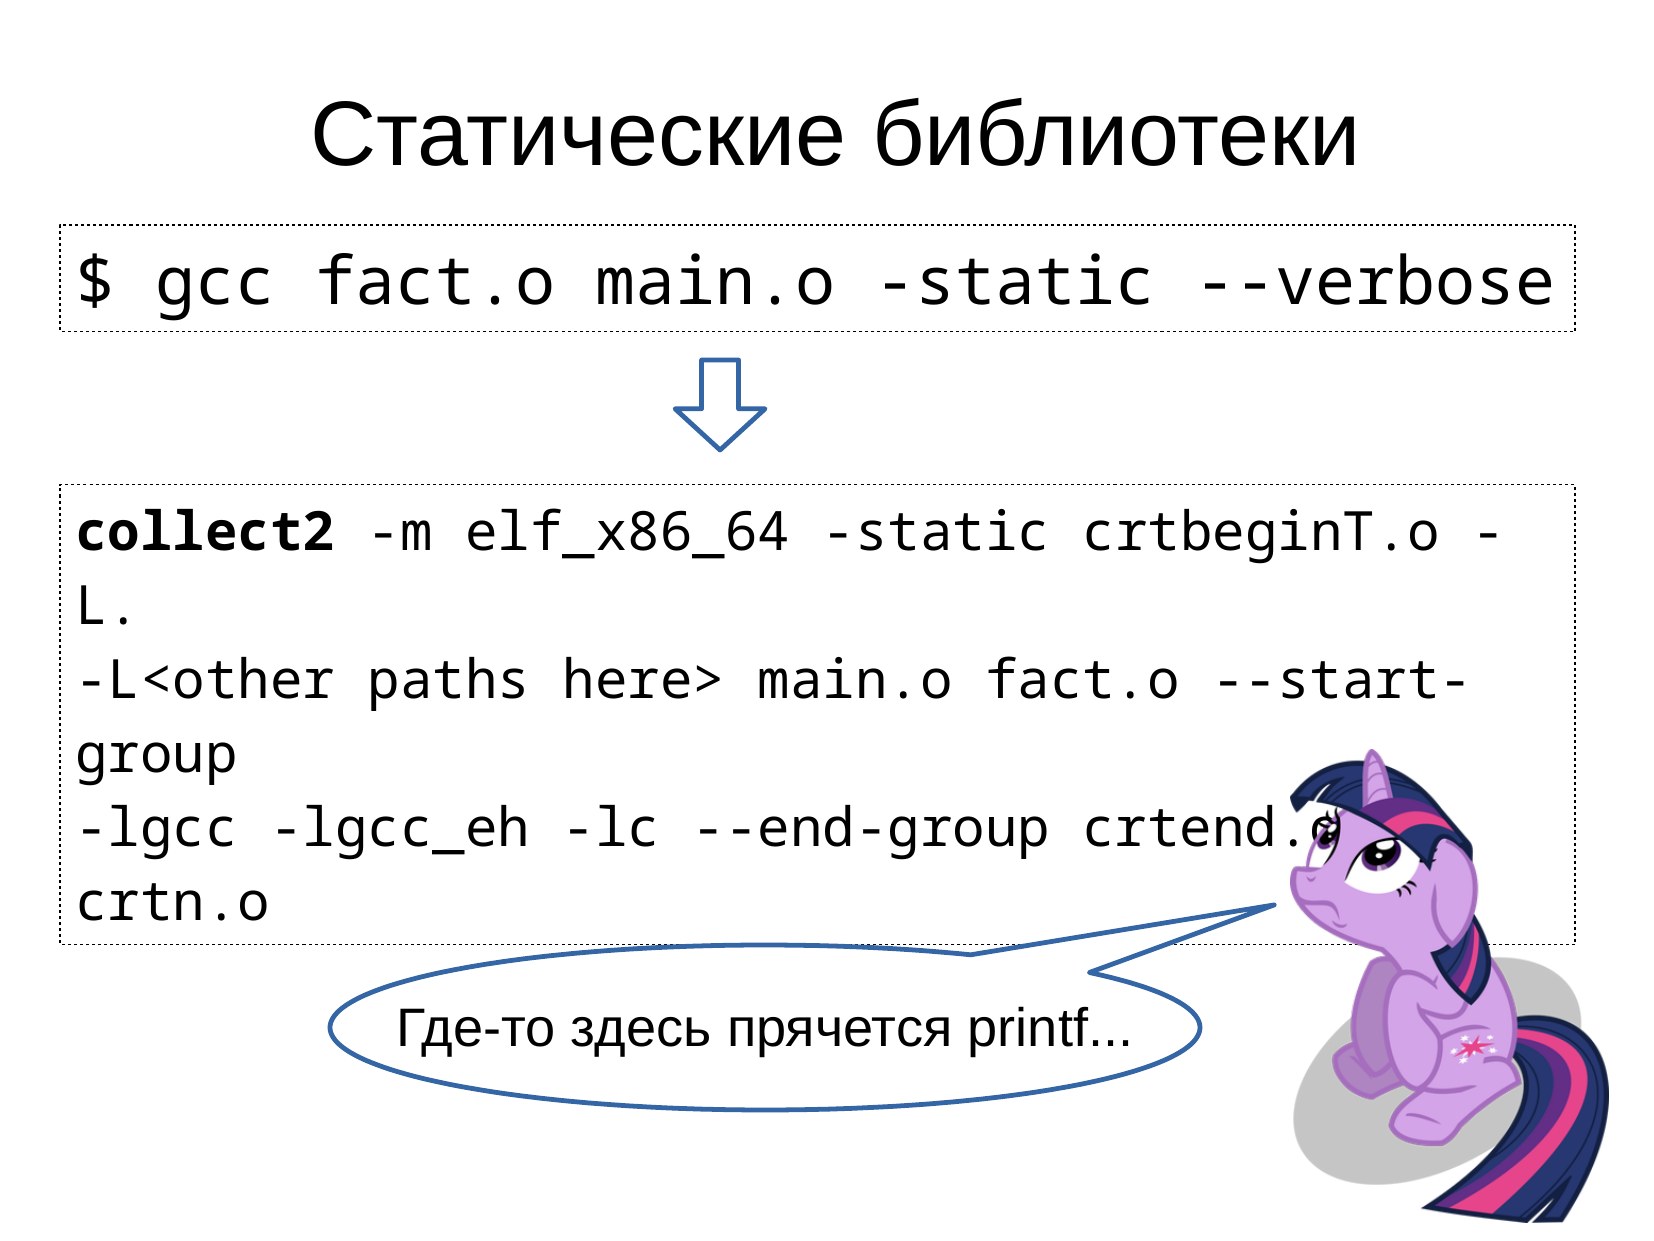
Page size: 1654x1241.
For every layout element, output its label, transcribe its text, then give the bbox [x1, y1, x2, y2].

text_box Где-то здесь прячется printf... [330, 904, 1275, 1111]
text_box collect2 -m elf_x86_64 -static crtbeginT.o -L. -L<other paths here> main.o fact.o --start-group -lgcc -lgcc_eh -lc --end-group crtend.o crtn.o [60, 484, 1576, 752]
picture [1290, 749, 1609, 1223]
text_box [675, 360, 766, 451]
text_box $ gcc fact.o main.o -static --verbose [60, 225, 1576, 331]
title Статические библиотеки [82, 30, 1591, 238]
